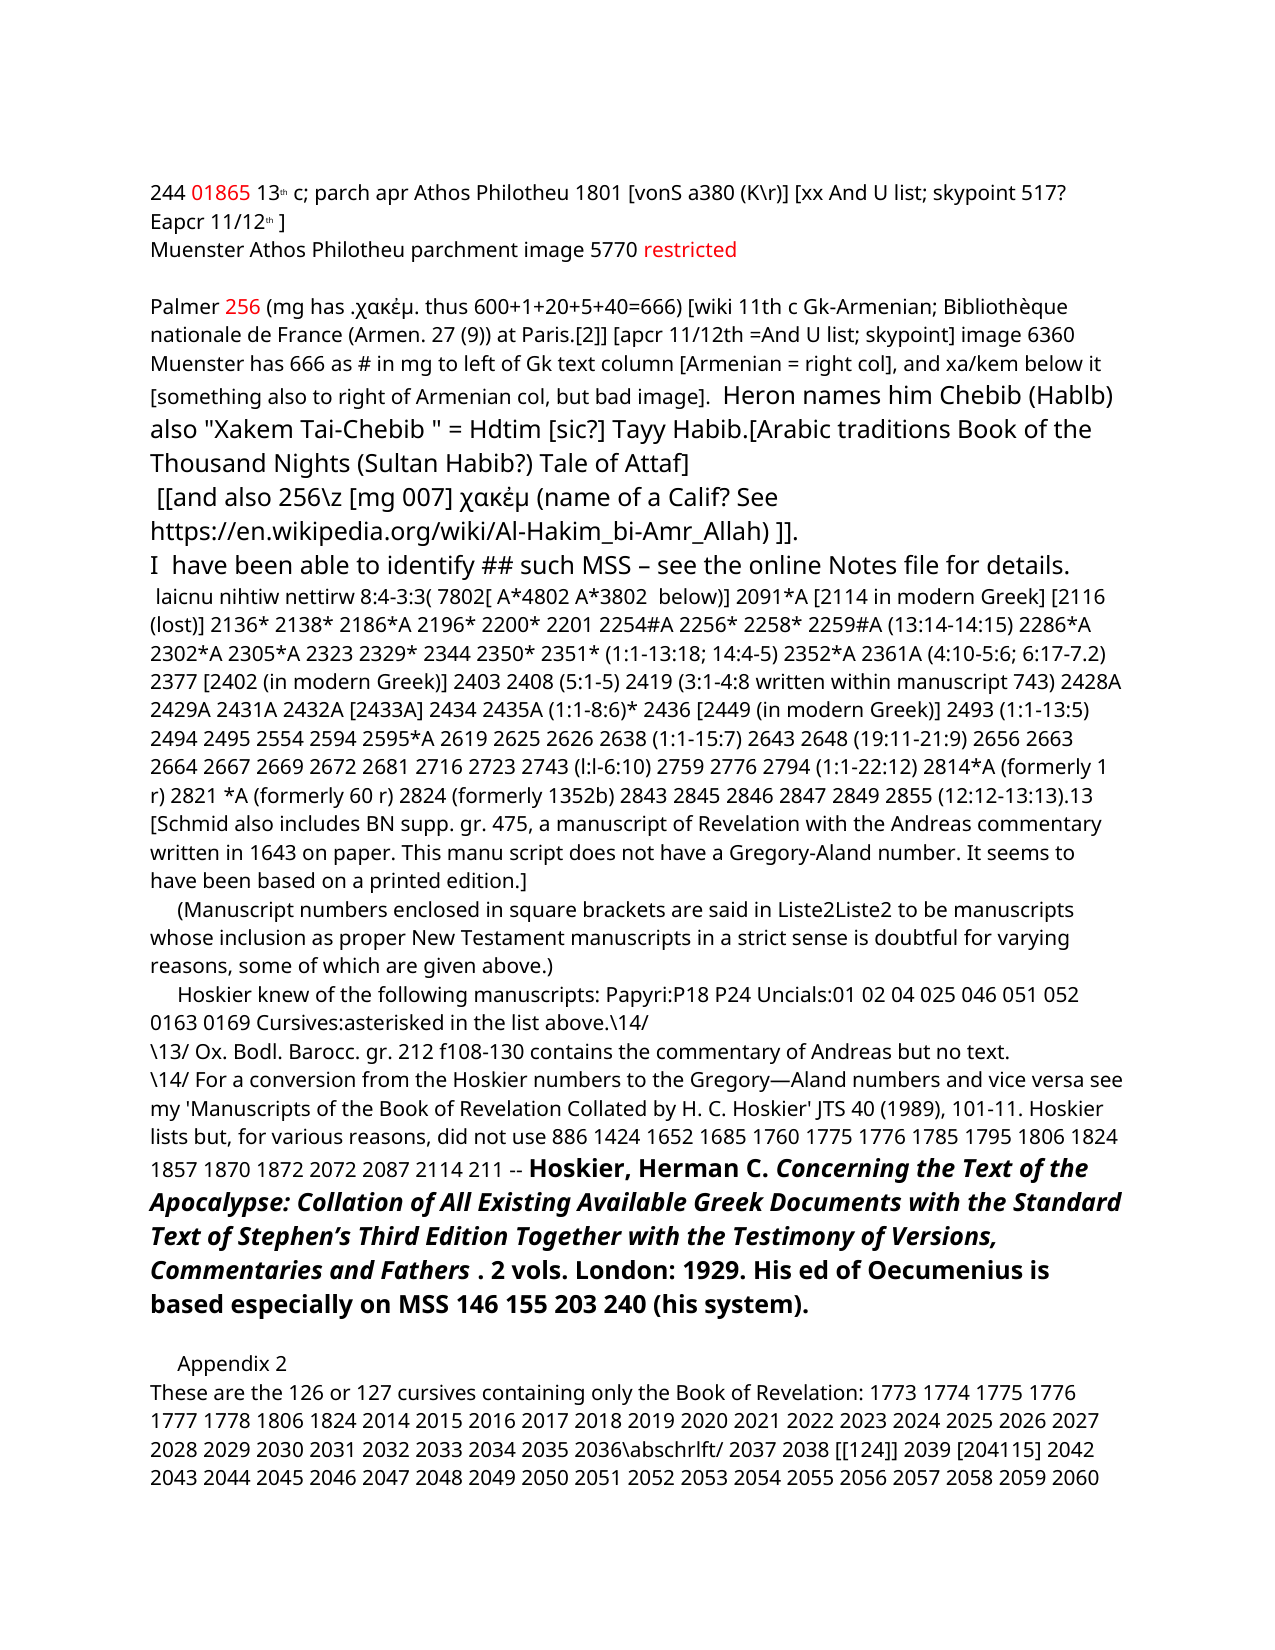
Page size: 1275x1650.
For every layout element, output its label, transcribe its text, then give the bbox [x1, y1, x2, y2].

text 244 01865 13th c; parch apr Athos Philotheu 1801 [vonS a380 (K\r)] [xx And U list; skypoint 517? Eapcr 11/12th ] [150, 178, 1125, 235]
text \13/ Ox. Bodl. Barocc. gr. 212 f108-130 contains the commentary of Andreas but no text. [150, 1037, 1125, 1065]
text (Manuscript numbers enclosed in square brackets are said in Liste2Liste2 to be manuscripts whose inclusion as proper New Testament manuscripts in a strict sense is doubtful for varying reasons, some of which are given above.) [150, 895, 1125, 980]
text Palmer 256 (mg has .χακἐμ. thus 600+1+20+5+40=666) [wiki 11th c Gk-Armenian; Bibliothèque nationale de France (Armen. 27 (9)) at Paris.[2]] [apcr 11/12th =And U list; skypoint] image 6360 Muenster has 666 as # in mg to left of Gk text column [Armenian = right col], and xa/kem below it [something also to right of Armenian col, but bad image]. Heron names him Chebib (Hablb) also "Xakem Tai-Chebib " = Hdtim [sic?] Tayy Habib.[Arabic traditions Book of the Thousand Nights (Sultan Habib?) Tale of Attaf] [150, 292, 1125, 480]
text Hoskier knew of the following manuscripts: Papyri:P18 P24 Uncials:01 02 04 025 046 051 052 0163 0169 Cursives:asterisked in the list above.\14/ [150, 980, 1125, 1037]
text These are the 126 or 127 cursives containing only the Book of Revelation: 1773 1774 1775 1776 1777 1778 1806 1824 2014 2015 2016 2017 2018 2019 2020 2021 2022 2023 2024 2025 2026 2027 2028 2029 2030 2031 2032 2033 2034 2035 2036\abschrlft/ 2037 2038 [[124]] 2039 [204115] 2042 2043 2044 2045 2046 2047 2048 2049 2050 2051 2052 2053 2054 2055 2056 2057 2058 2059 2060 [150, 1378, 1125, 1492]
text I have been able to identify ## such MSS – see the online Notes file for details. [150, 548, 1125, 582]
text [[and also 256\z [mg 007] χακἐµ (name of a Calif? See https://en.wikipedia.org/wiki/Al-Hakim_bi-Amr_Allah) ]]. [150, 480, 1125, 548]
text \14/ For a conversion from the Hoskier numbers to the Gregory—Aland numbers and vice versa see my 'Manuscripts of the Book of Revelation Collated by H. C. Hoskier' JTS 40 (1989), 101-11. Hoskier lists but, for various reasons, did not use 886 1424 1652 1685 1760 1775 1776 1785 1795 1806 1824 1857 1870 1872 2072 2087 2114 211 -- Hoskier, Herman C. Concerning the Text of the Apocalypse: Collation of All Existing Available Greek Documents with the Standard Text of Stephen’s Third Edition Together with the Testimony of Versions, Commentaries and Fathers . 2 vols. London: 1929. His ed of Oecumenius is based especially on MSS 146 155 203 240 (his system). [150, 1065, 1125, 1321]
text laicnu nihtiw nettirw 8:4-3:3( 7802[ A*4802 A*3802 below)] 2091*A [2114 in modern Greek] [2116 (lost)] 2136* 2138* 2186*A 2196* 2200* 2201 2254#A 2256* 2258* 2259#A (13:14-14:15) 2286*A 2302*A 2305*A 2323 2329* 2344 2350* 2351* (1:1-13:18; 14:4-5) 2352*A 2361A (4:10-5:6; 6:17-7.2) 2377 [2402 (in modern Greek)] 2403 2408 (5:1-5) 2419 (3:1-4:8 written within manuscript 743) 2428A 2429A 2431A 2432A [2433A] 2434 2435A (1:1-8:6)* 2436 [2449 (in modern Greek)] 2493 (1:1-13:5) 2494 2495 2554 2594 2595*A 2619 2625 2626 2638 (1:1-15:7) 2643 2648 (19:11-21:9) 2656 2663 2664 2667 2669 2672 2681 2716 2723 2743 (l:l-6:10) 2759 2776 2794 (1:1-22:12) 2814*A (formerly 1 r) 2821 *A (formerly 60 r) 2824 (formerly 1352b) 2843 2845 2846 2847 2849 2855 (12:12-13:13).13 [Schmid also includes BN supp. gr. 475, a manuscript of Revelation with the Andreas commentary written in 1643 on paper. This manu script does not have a Gregory-Aland number. It seems to have been based on a printed edition.] [150, 582, 1125, 895]
text Appendix 2 [150, 1349, 1125, 1378]
text Muenster Athos Philotheu parchment image 5770 restricted [150, 235, 1125, 264]
